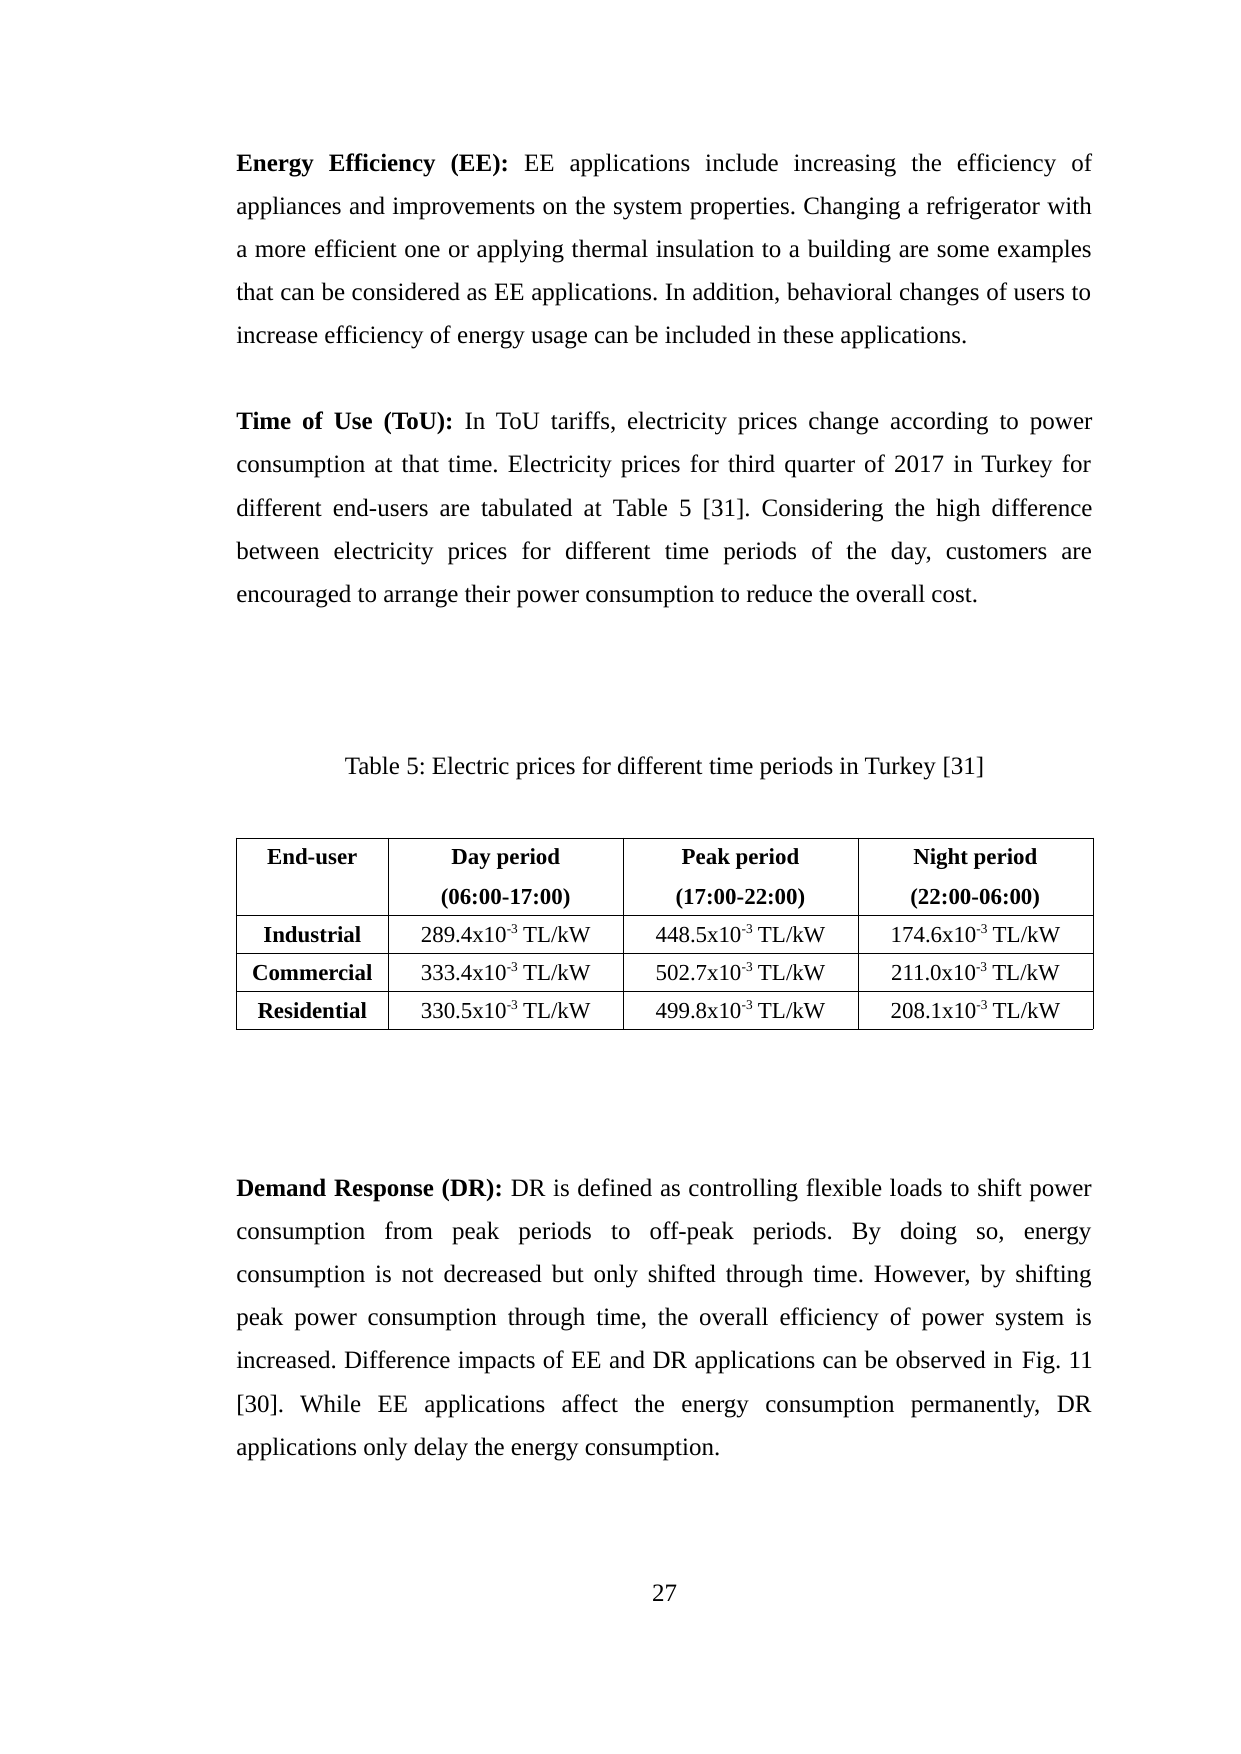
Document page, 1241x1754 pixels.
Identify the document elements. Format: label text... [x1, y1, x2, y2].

text Energy Efficiency (EE): EE applications include increasing the efficiency of appliances and improvements on the system properties. Changing a refrigerator with a more efficient one or applying thermal insulation to a building are some examples that can be considered as EE applications. In addition, behavioral changes of users to increase efficiency of energy usage can be included in these applications. [236, 148, 1093, 349]
table_cell 499.8x10-3 TL/kW [624, 992, 858, 1029]
text Table 5: Electric prices for different time periods in Turkey [31] [236, 751, 1093, 780]
table_cell 289.4x10-3 TL/kW [389, 916, 623, 953]
table_header Night period (22:00-06:00) [859, 839, 1093, 915]
table_cell 333.4x10-3 TL/kW [389, 954, 623, 991]
text Time of Use (ToU): In ToU tariffs, electricity prices change according to power consumption at that time. Electricity prices for third quarter of 2017 in Turkey for different end-users are tabulated at Table 5 [31]. Considering the high difference between electricity prices for different time periods of the day, customers are encouraged to arrange their power consumption to reduce the overall cost. [236, 406, 1093, 608]
table_cell Residential [237, 992, 388, 1029]
table_cell 502.7x10-3 TL/kW [624, 954, 858, 991]
table_cell 208.1x10-3 TL/kW [859, 992, 1093, 1029]
table_cell Commercial [237, 954, 388, 991]
text Demand Response (DR): DR is defined as controlling flexible loads to shift power consumption from peak periods to off-peak periods. By doing so, energy consumption is not decreased but only shifted through time. However, by shifting peak power consumption through time, the overall efficiency of power system is increased. Difference impacts of EE and DR applications can be observed in Fig. 11 [30]. While EE applications affect the energy consumption permanently, DR applications only delay the energy consumption. [236, 1173, 1093, 1461]
table_cell 330.5x10-3 TL/kW [389, 992, 623, 1029]
table_cell 174.6x10-3 TL/kW [859, 916, 1093, 953]
table_header Day period (06:00-17:00) [389, 839, 623, 915]
table_cell 448.5x10-3 TL/kW [624, 916, 858, 953]
table_header End-user [237, 839, 388, 915]
table_cell 211.0x10-3 TL/kW [859, 954, 1093, 991]
table_cell Industrial [237, 916, 388, 953]
table_header Peak period (17:00-22:00) [624, 839, 858, 915]
